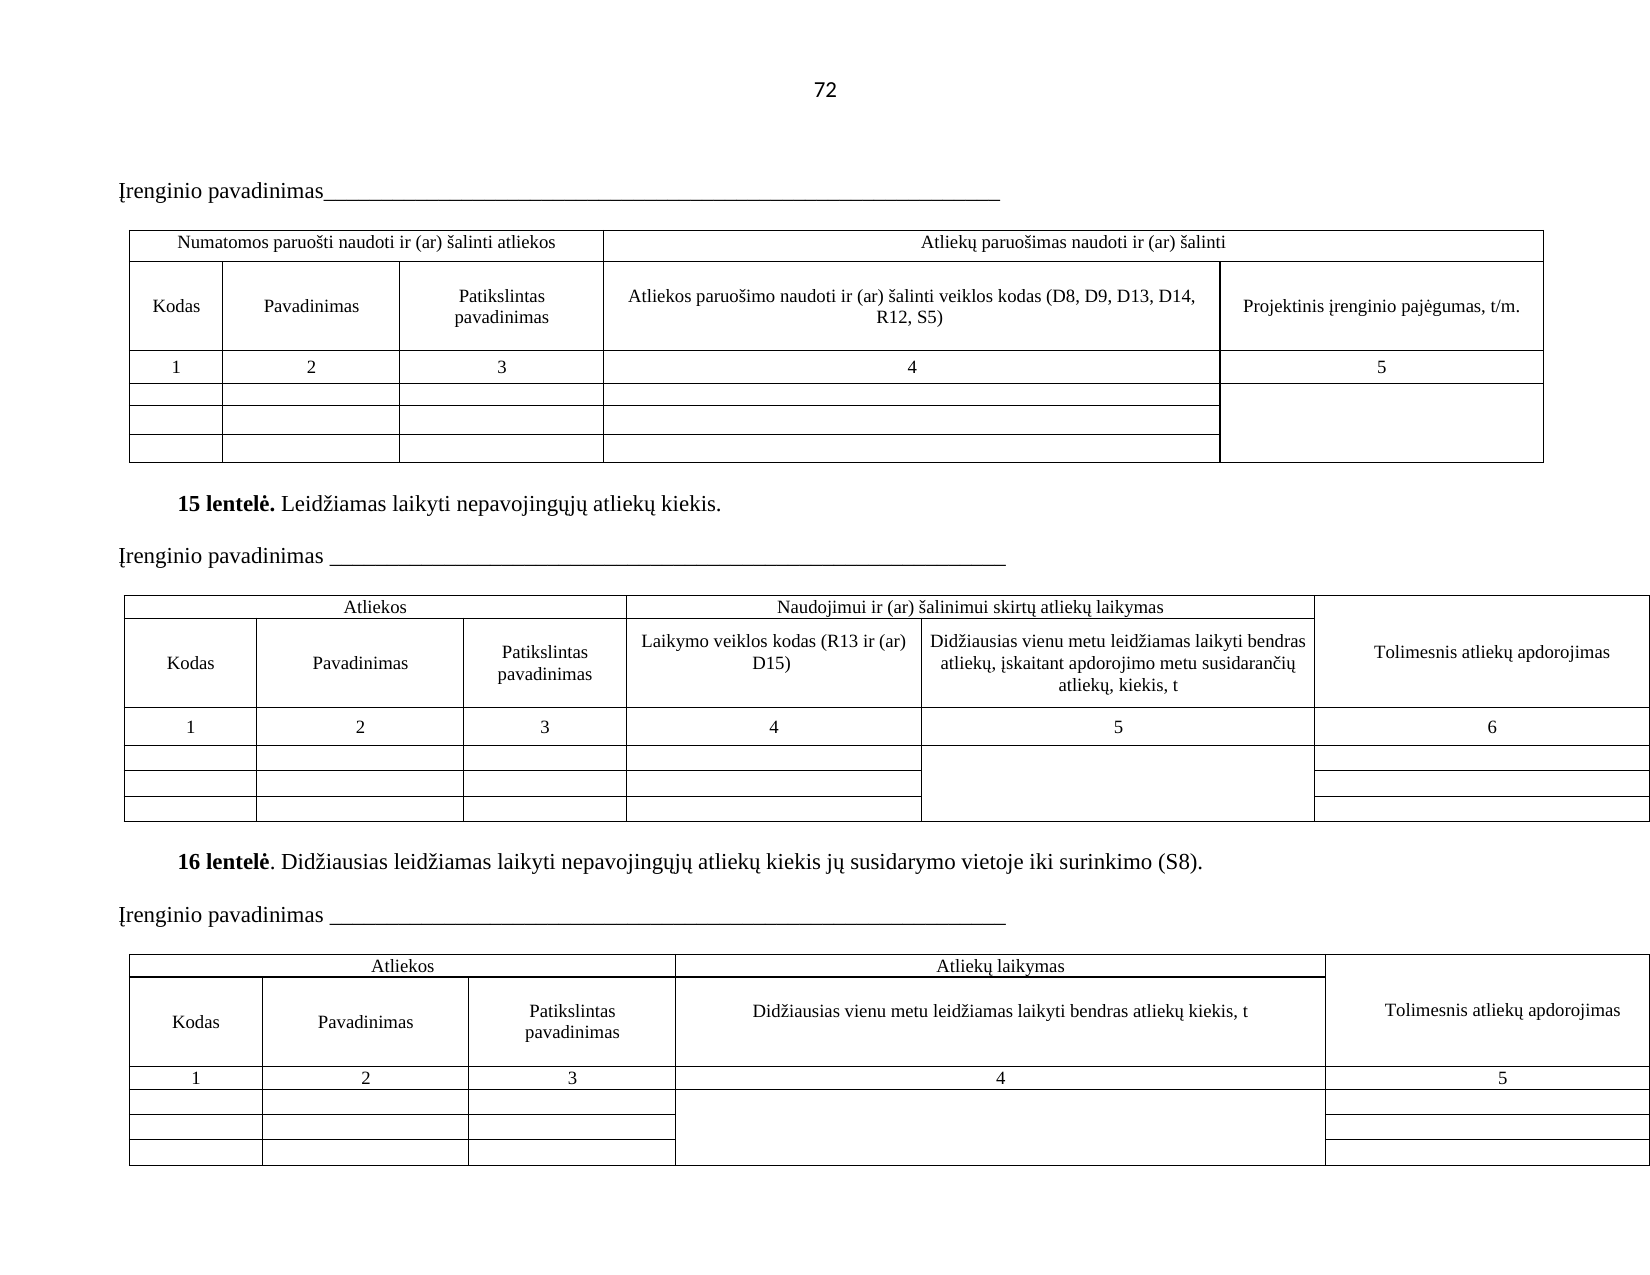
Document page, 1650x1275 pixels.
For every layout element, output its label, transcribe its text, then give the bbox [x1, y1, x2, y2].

table_cell [125, 797, 256, 821]
table_cell Kodas [130, 262, 222, 350]
table_cell Didžiausias vienu metu leidžiamas laikyti bendras atliekų, įskaitant apdorojimo metu susidarančių atliekų, kiekis, t [922, 619, 1314, 707]
table_header Atliekų laikymas [676, 955, 1325, 976]
table_cell [257, 797, 463, 821]
table_cell [223, 384, 399, 405]
table_cell 2 [257, 708, 463, 745]
table_cell [263, 1140, 468, 1164]
table_cell [1315, 771, 1649, 796]
table_cell [469, 1140, 675, 1164]
table_cell [604, 406, 1219, 433]
table_cell [1221, 384, 1543, 462]
table_cell [1326, 1115, 1649, 1139]
table_header Naudojimui ir (ar) šalinimui skirtų atliekų laikymas [627, 596, 1314, 618]
table_cell Projektinis įrenginio pajėgumas, t/m. [1221, 262, 1543, 350]
table_cell 1 [130, 1067, 262, 1088]
table_cell [130, 406, 222, 433]
table_cell 3 [469, 1067, 675, 1088]
table_cell [130, 384, 222, 405]
table_cell Pavadinimas [263, 978, 468, 1066]
table_header Numatomos paruošti naudoti ir (ar) šalinti atliekos [130, 231, 603, 261]
table_cell 4 [676, 1067, 1325, 1088]
table_cell [627, 797, 921, 821]
text Įrenginio pavadinimas [118, 177, 1532, 203]
table_cell Pavadinimas [223, 262, 399, 350]
table_cell [604, 435, 1219, 462]
table_cell [263, 1115, 468, 1139]
table_cell [223, 406, 399, 433]
table_cell [130, 1140, 262, 1164]
text 16 lentelė. Didžiausias leidžiamas laikyti nepavojingųjų atliekų kiekis jų susidarymo vietoje iki surinkimo (S8). [118, 848, 1532, 875]
table_cell 5 [1326, 1067, 1649, 1088]
table_cell [627, 746, 921, 770]
table_cell Patikslintas pavadinimas [469, 978, 675, 1066]
table_cell Kodas [130, 978, 262, 1066]
table_cell 1 [125, 708, 256, 745]
text Įrenginio pavadinimas  [118, 901, 1532, 927]
table_cell [130, 435, 222, 462]
table_cell [464, 746, 626, 770]
table_cell [400, 406, 603, 433]
table_cell [125, 746, 256, 770]
table_header Atliekos [130, 955, 675, 976]
table_cell [469, 1115, 675, 1139]
table_cell 3 [400, 351, 603, 383]
table_cell [469, 1090, 675, 1114]
table_cell [1315, 797, 1649, 821]
table_cell 4 [604, 351, 1219, 383]
table_cell [400, 384, 603, 405]
table_cell 5 [1221, 351, 1543, 383]
table_cell [627, 771, 921, 796]
table_cell [263, 1090, 468, 1114]
table_cell [676, 1090, 1325, 1164]
table_cell 5 [922, 708, 1314, 745]
table_cell Laikymo veiklos kodas (R13 ir (ar) D15) [627, 619, 921, 707]
table_cell 4 [627, 708, 921, 745]
table_cell Didžiausias vienu metu leidžiamas laikyti bendras atliekų kiekis, t [676, 978, 1325, 1066]
table_cell Kodas [125, 619, 256, 707]
table_cell [400, 435, 603, 462]
table_cell [223, 435, 399, 462]
table_header Atliekos [125, 596, 626, 618]
table_cell [464, 771, 626, 796]
table_cell Patikslintas pavadinimas [400, 262, 603, 350]
table_cell Patikslintas pavadinimas [464, 619, 626, 707]
table_header Tolimesnis atliekų apdorojimas [1326, 955, 1649, 1066]
table_cell [125, 771, 256, 796]
table_cell [464, 797, 626, 821]
table_cell [604, 384, 1219, 405]
table_cell [130, 1115, 262, 1139]
table_cell [1326, 1140, 1649, 1164]
text 15 lentelė. Leidžiamas laikyti nepavojingųjų atliekų kiekis. [118, 489, 1532, 516]
table_cell [257, 746, 463, 770]
table_cell [257, 771, 463, 796]
table_header Tolimesnis atliekų apdorojimas [1315, 596, 1649, 707]
table_cell Pavadinimas [257, 619, 463, 707]
table_cell [1315, 746, 1649, 770]
table_cell [1326, 1090, 1649, 1114]
table_cell [922, 746, 1314, 821]
table_cell 6 [1315, 708, 1649, 745]
table_cell 2 [223, 351, 399, 383]
table_cell [130, 1090, 262, 1114]
table_header Atliekų paruošimas naudoti ir (ar) šalinti [604, 231, 1543, 261]
table_cell 1 [130, 351, 222, 383]
table_cell Atliekos paruošimo naudoti ir (ar) šalinti veiklos kodas (D8, D9, D13, D14, R12, S5) [604, 262, 1219, 350]
table_cell 3 [464, 708, 626, 745]
table_cell 2 [263, 1067, 468, 1088]
text Įrenginio pavadinimas  [118, 542, 1532, 569]
